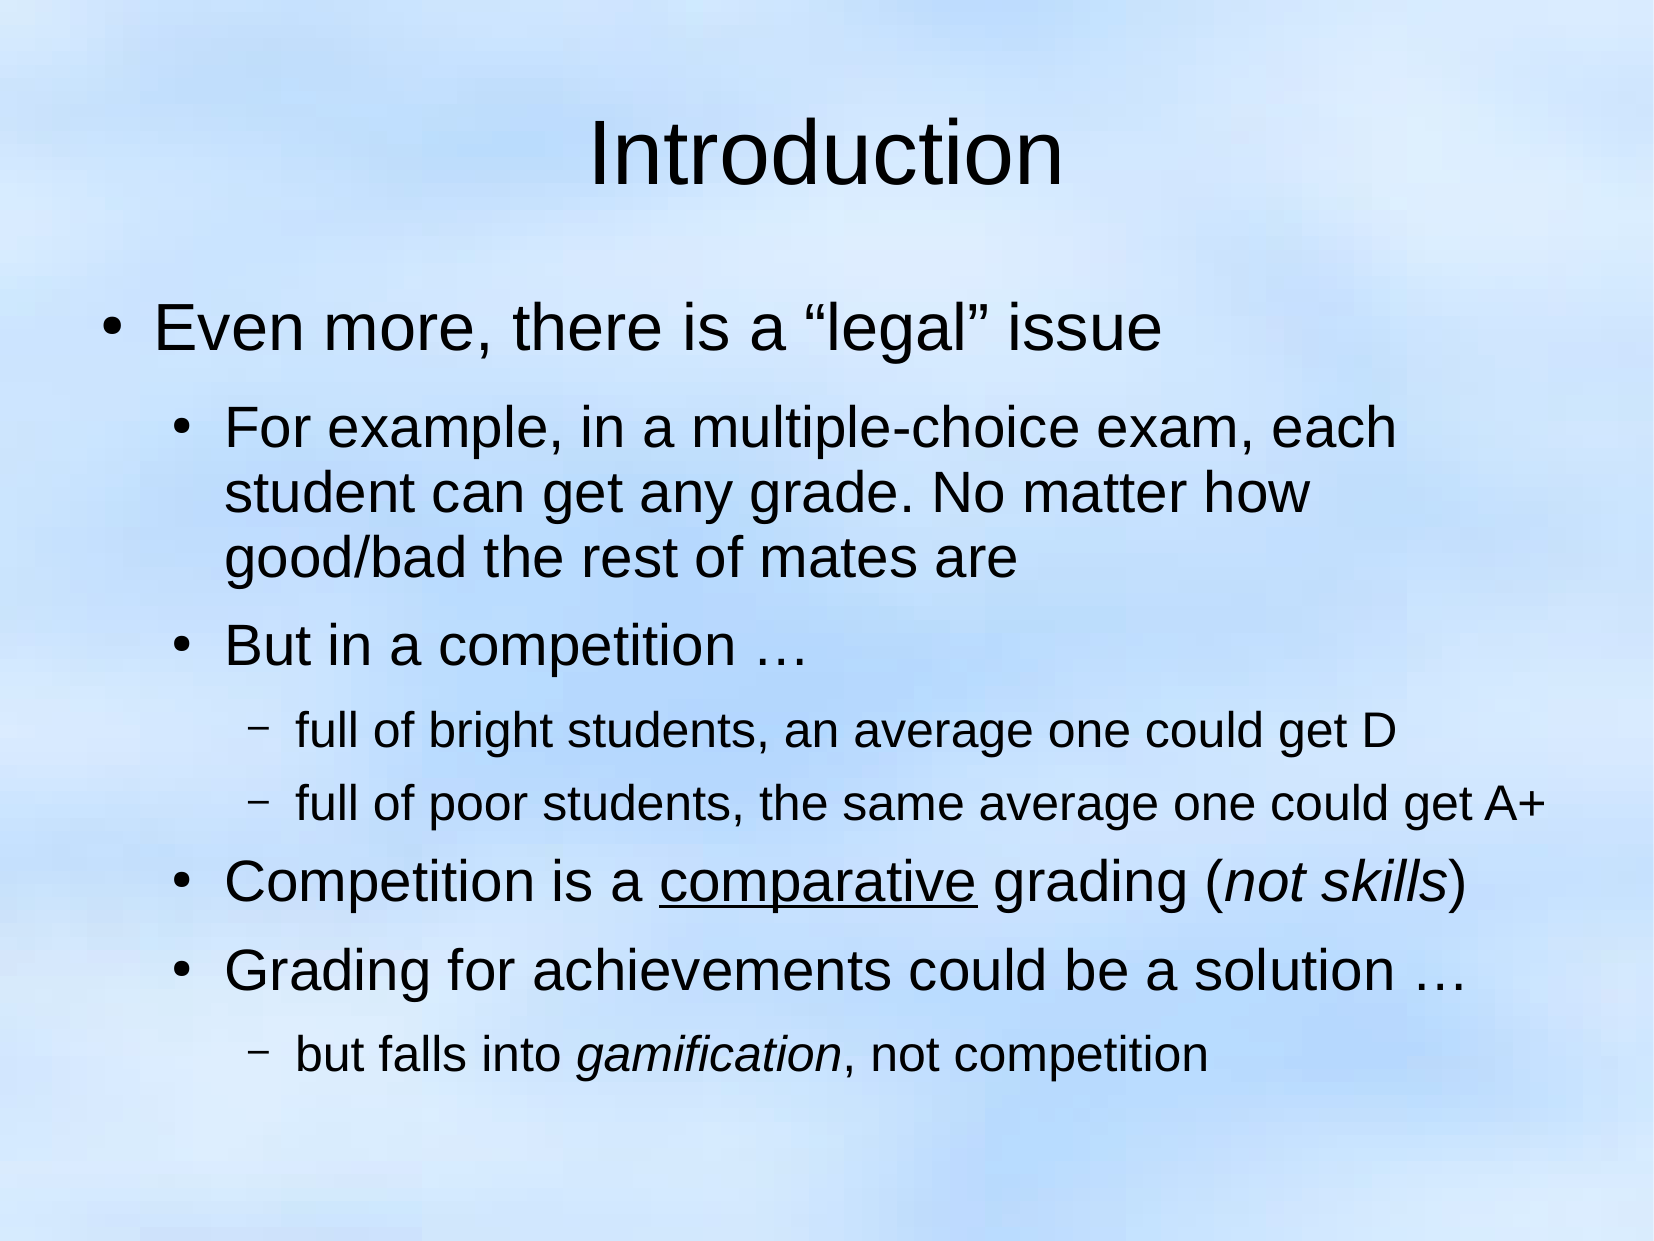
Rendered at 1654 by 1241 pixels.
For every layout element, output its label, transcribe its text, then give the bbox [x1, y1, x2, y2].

picture [0, 0, 1654, 1241]
list Even more, there is a “legal” issue For example, in a multiple-choice exam, each student can get any grade. No matter how good/bad the rest of mates are But in a competition … full of bright students, an average one could get D full of poor students, the same average one could get A+ Competition is a comparative grading (not skills) Grading for achievements could be a solution … but falls into gamification, not competition [82, 290, 1571, 1109]
title Introduction [82, 49, 1571, 257]
